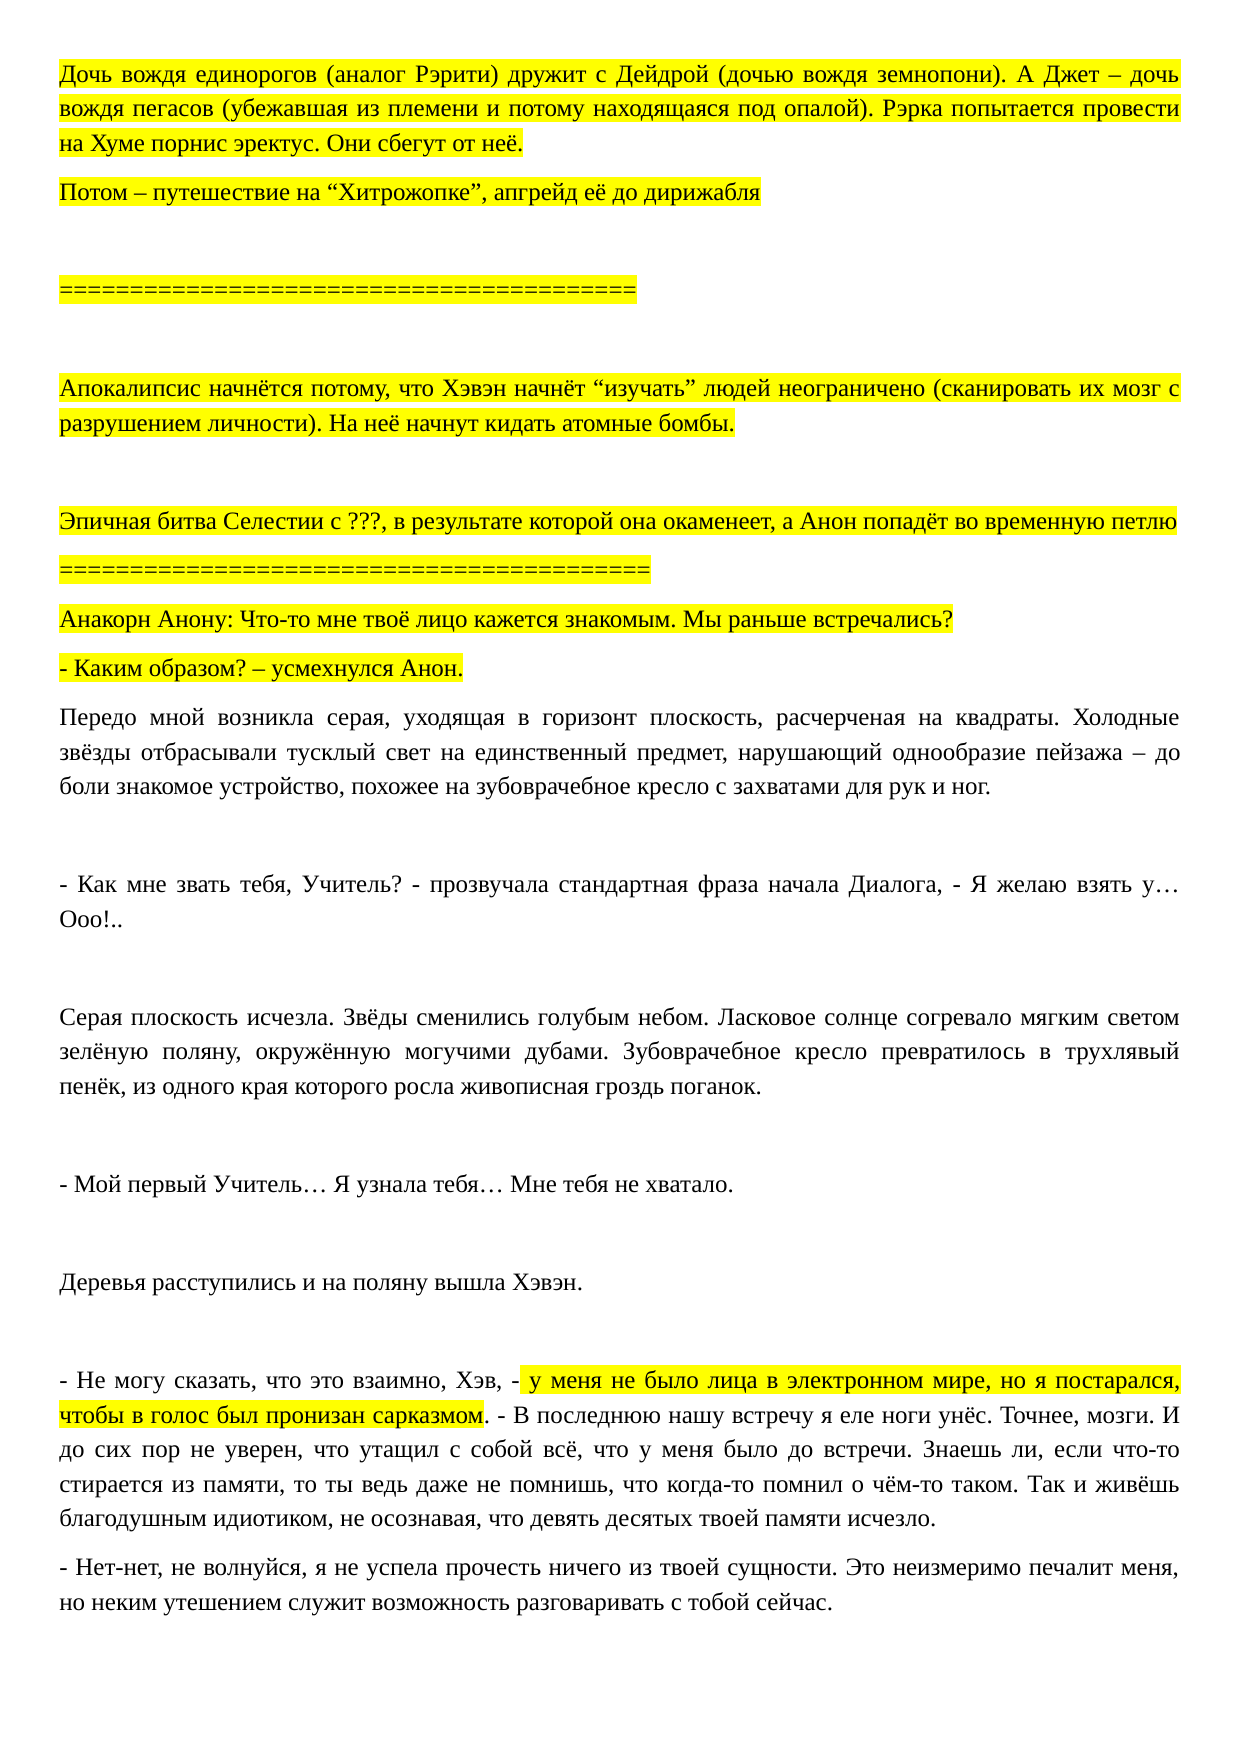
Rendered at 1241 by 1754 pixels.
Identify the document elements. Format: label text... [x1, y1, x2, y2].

text Эпичная битва Селестии с ???, в результате которой она окаменеет, а Анон попадёт во временную петлю [59, 506, 1181, 535]
text - Нет-нет, не волнуйся, я не успела прочесть ничего из твоей сущности. Это неизмеримо печалит меня, но неким утешением служит возможность разговаривать с тобой сейчас. [59, 1552, 1181, 1615]
text Апокалипсис начнётся потому, что Хэвэн начнёт “изучать” людей неограничено (сканировать их мозг с разрушением личности). На неё начнут кидать атомные бомбы. [59, 373, 1181, 437]
text ========================================= [59, 275, 1181, 304]
text Потом – путешествие на “Хитрожопке”, апгрейд её до дирижабля [59, 177, 1181, 206]
text Деревья расступились и на поляну вышла Хэвэн. [59, 1267, 1181, 1296]
text Анакорн Анону: Что-то мне твоё лицо кажется знакомым. Мы раньше встречались? [59, 604, 1181, 633]
text - Мой первый Учитель… Я узнала тебя… Мне тебя не хватало. [59, 1169, 1181, 1198]
text Серая плоскость исчезла. Звёды сменились голубым небом. Ласковое солнце согревало мягким светом зелёную поляну, окружённую могучими дубами. Зубоврачебное кресло превратилось в трухлявый пенёк, из одного края которого росла живописная гроздь поганок. [59, 1002, 1181, 1099]
text ========================================== [59, 555, 1181, 584]
text Передо мной возникла серая, уходящая в горизонт плоскость, расчерченая на квадраты. Холодные звёзды отбрасывали тусклый свет на единственный предмет, нарушающий однообразие пейзажа – до боли знакомое устройство, похожее на зубоврачебное кресло с захватами для рук и ног. [59, 702, 1181, 800]
text - Каким образом? – усмехнулся Анон. [59, 653, 1181, 682]
text - Не могу сказать, что это взаимно, Хэв, - у меня не было лица в электронном мире, но я постарался, чтобы в голос был пронизан сарказмом. - В последнюю нашу встречу я еле ноги унёс. Точнее, мозги. И до сих пор не уверен, что утащил с собой всё, что у меня было до встречи. Знаешь ли, если что-то стирается из памяти, то ты ведь даже не помнишь, что когда-то помнил о чём-то таком. Так и живёшь благодушным идиотиком, не осознавая, что девять десятых твоей памяти исчезло. [59, 1365, 1181, 1532]
text Дочь вождя единорогов (аналог Рэрити) дружит с Дейдрой (дочью вождя земнопони). А Джет – дочь вождя пегасов (убежавшая из племени и потому находящаяся под опалой). Рэрка попытается провести на Хуме порнис эректус. Они сбегут от неё. [59, 59, 1181, 157]
text - Как мне звать тебя, Учитель? - прозвучала стандартная фраза начала Диалога, - Я желаю взять у… Ооо!.. [59, 869, 1181, 932]
